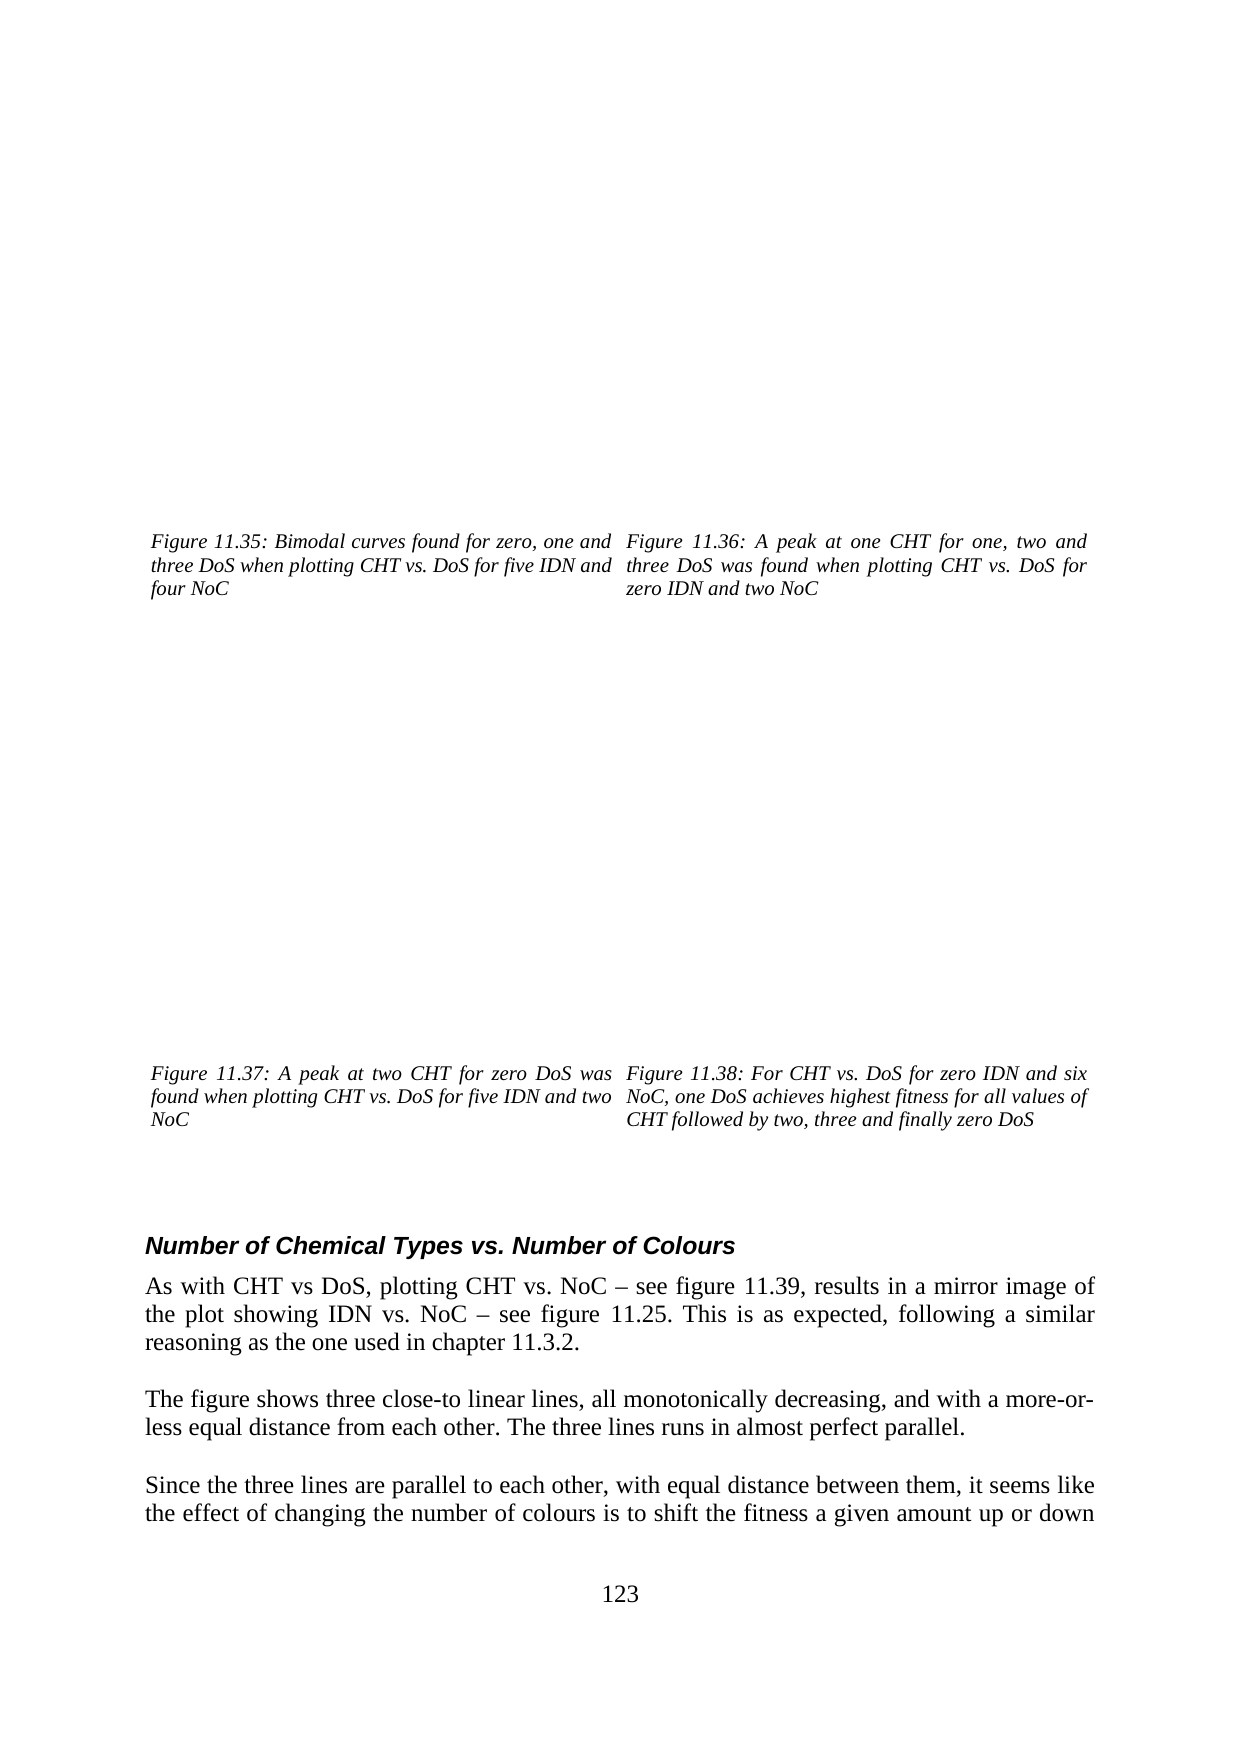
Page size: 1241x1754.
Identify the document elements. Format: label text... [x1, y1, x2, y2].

text As with CHT vs DoS, plotting CHT vs. NoC – see figure 11.39, results in a mirror image of the plot showing IDN vs. NoC – see figure 11.25. This is as expected, following a similar reasoning as the one used in chapter 11.3.2. [145, 1272, 1096, 1355]
table_header [620, 704, 1096, 1049]
table_header [620, 173, 1096, 518]
text The figure shows three close-to linear lines, all monotonically decreasing, and with a more-or-less equal distance from each other. The three lines runs in almost perfect parallel. [145, 1385, 1096, 1441]
table_cell Figure 11.38: For CHT vs. DoS for zero IDN and six NoC, one DoS achieves highest fitness for all values of CHT followed by two, three and finally zero DoS [620, 1049, 1096, 1131]
table_cell Figure 11.36: A peak at one CHT for one, two and three DoS was found when plotting CHT vs. DoS for zero IDN and two NoC [620, 518, 1096, 599]
table_cell Figure 11.37: A peak at two CHT for zero DoS was found when plotting CHT vs. DoS for five IDN and two NoC [145, 1049, 620, 1131]
table_header [145, 173, 620, 518]
table_cell Figure 11.35: Bimodal curves found for zero, one and three DoS when plotting CHT vs. DoS for five IDN and four NoC [145, 518, 620, 599]
table_header [145, 704, 620, 1049]
subtitle Number of Chemical Types vs. Number of Colours [145, 1232, 1096, 1260]
text Since the three lines are parallel to each other, with equal distance between them, it seems like the effect of changing the number of colours is to shift the fitness a given amount up or down [145, 1471, 1096, 1526]
